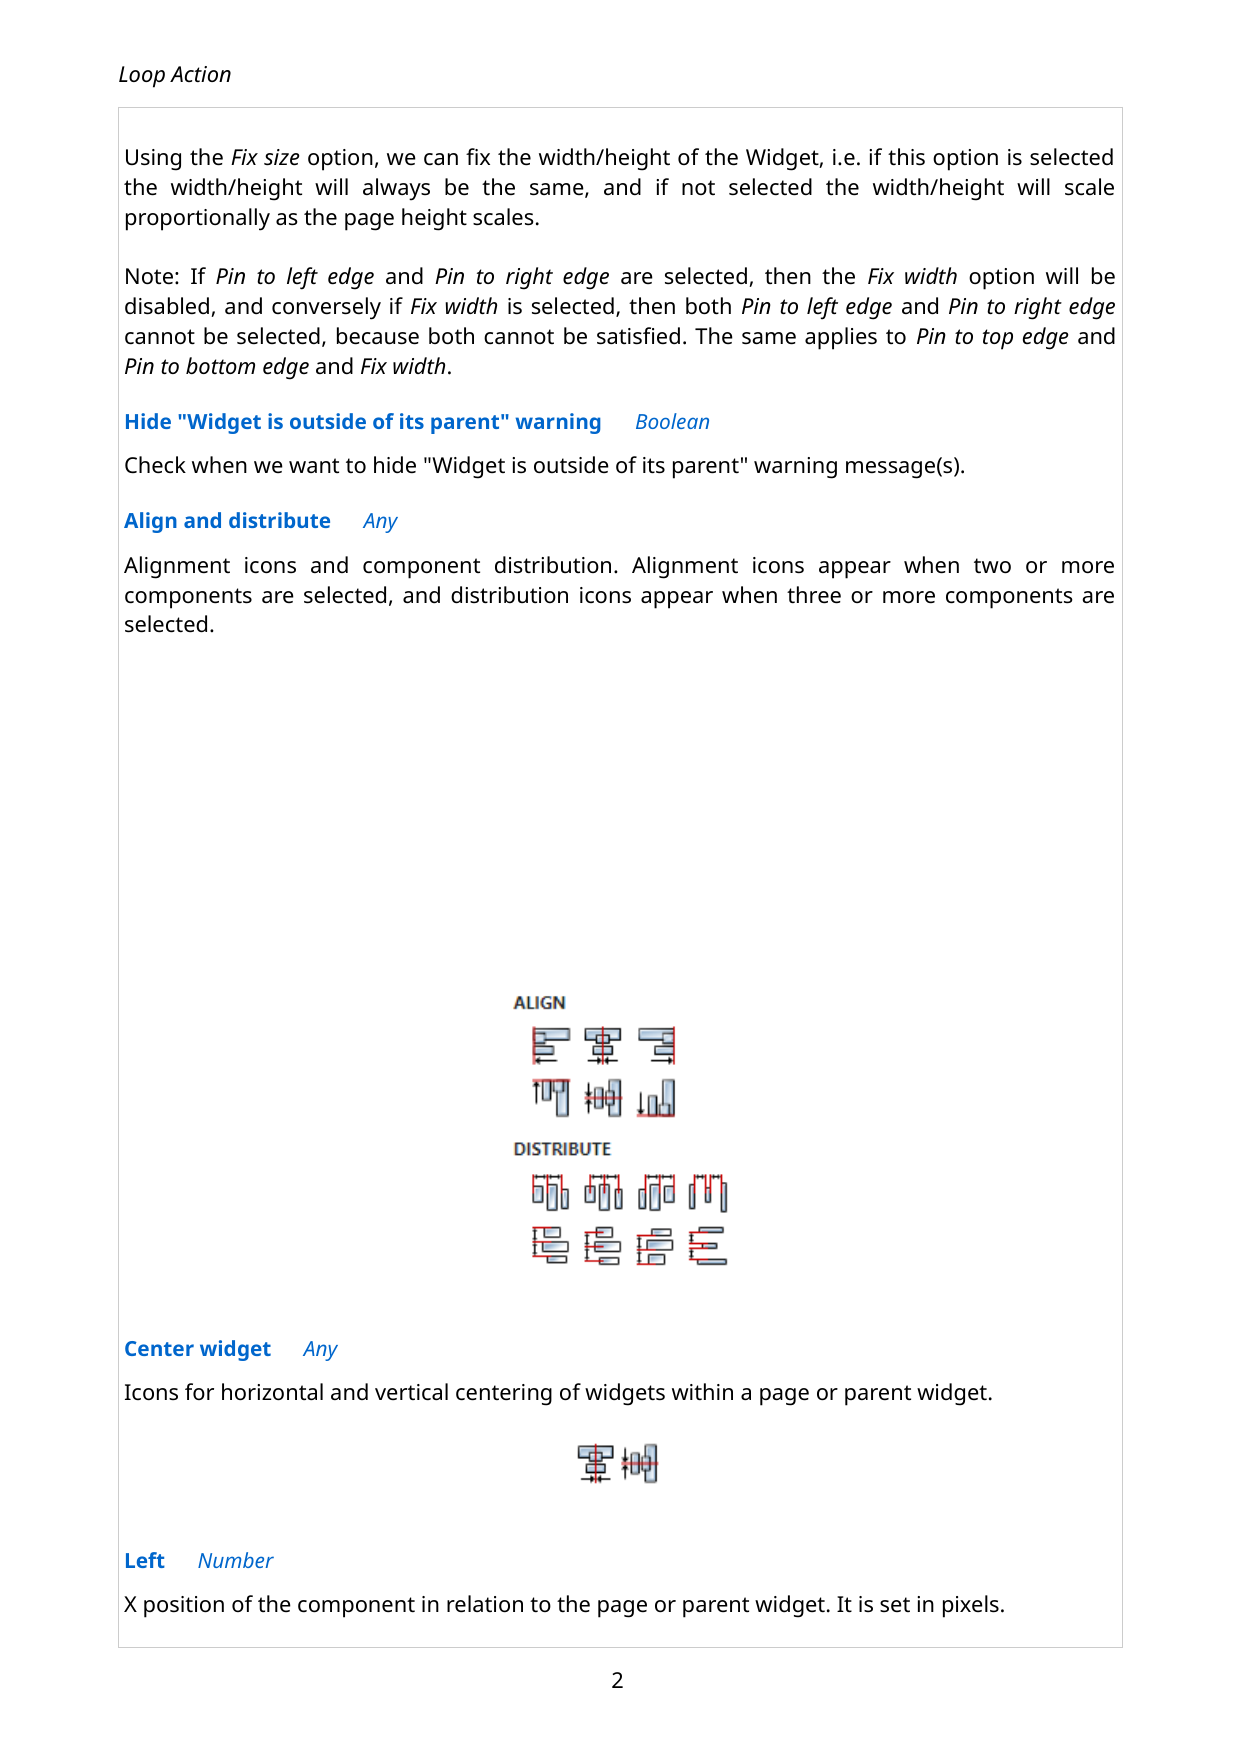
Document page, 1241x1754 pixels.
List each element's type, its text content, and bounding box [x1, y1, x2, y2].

table_cell Using the Fix size option, we can fix the width/height of the Widget, i.e. if this option is selected the width/height will always be the same, and if not selected the width/height will scale proportionally as the page height scales. Note: If Pin to left edge and Pin to right edge are selected, then the Fix width option will be disabled, and conversely if Fix width is selected, then both Pin to left edge and Pin to right edge cannot be selected, because both cannot be satisfied. The same applies to Pin to top edge and Pin to bottom edge and Fix width. Hide "Widget is outside of its parent" warning Boolean Check when we want to hide "Widget is outside of its parent" warning message(s). Align and distribute Any Alignment icons and component distribution. Alignment icons appear when two or more components are selected, and distribution icons appear when three or more components are selected. Center widget Any Icons for horizontal and vertical centering of widgets within a page or parent widget. [119, 108, 1122, 1489]
table_cell Left Number X position of the component in relation to the page or parent widget. It is set in pixels. [119, 1490, 1122, 1647]
picture [572, 1436, 668, 1490]
picture [490, 987, 750, 1278]
